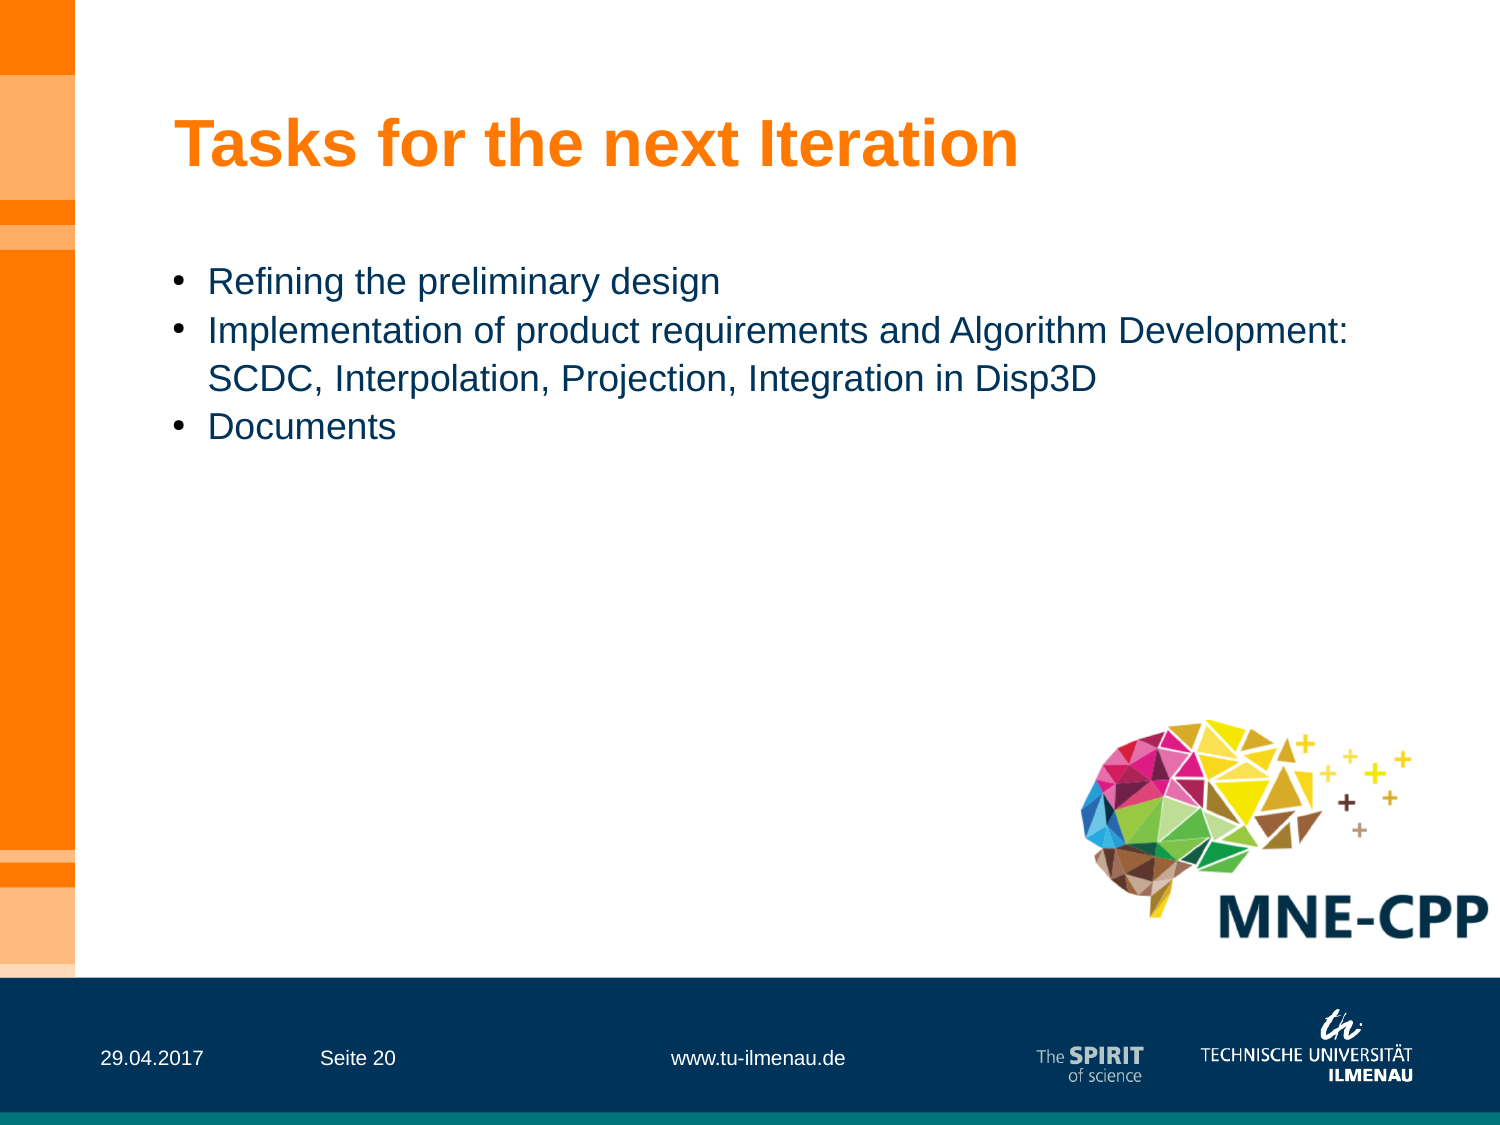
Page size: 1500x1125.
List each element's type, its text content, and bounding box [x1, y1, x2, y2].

text_box Refining the preliminary design Implementation of product requirements and Algorithm Development: SCDC, Interpolation, Projection, Integration in Disp3D Documents [157, 247, 1441, 1019]
slide_number 29.04.2017 [100, 1037, 276, 1088]
picture [1441, 720, 1494, 973]
picture [1033, 1040, 1147, 1085]
picture [1200, 1019, 1413, 1082]
text_box Tasks for the next Iteration [174, 99, 1413, 188]
slide_number Seite <Foliennummer> [289, 1037, 427, 1088]
footer www.tu-ilmenau.de [644, 1037, 858, 1088]
